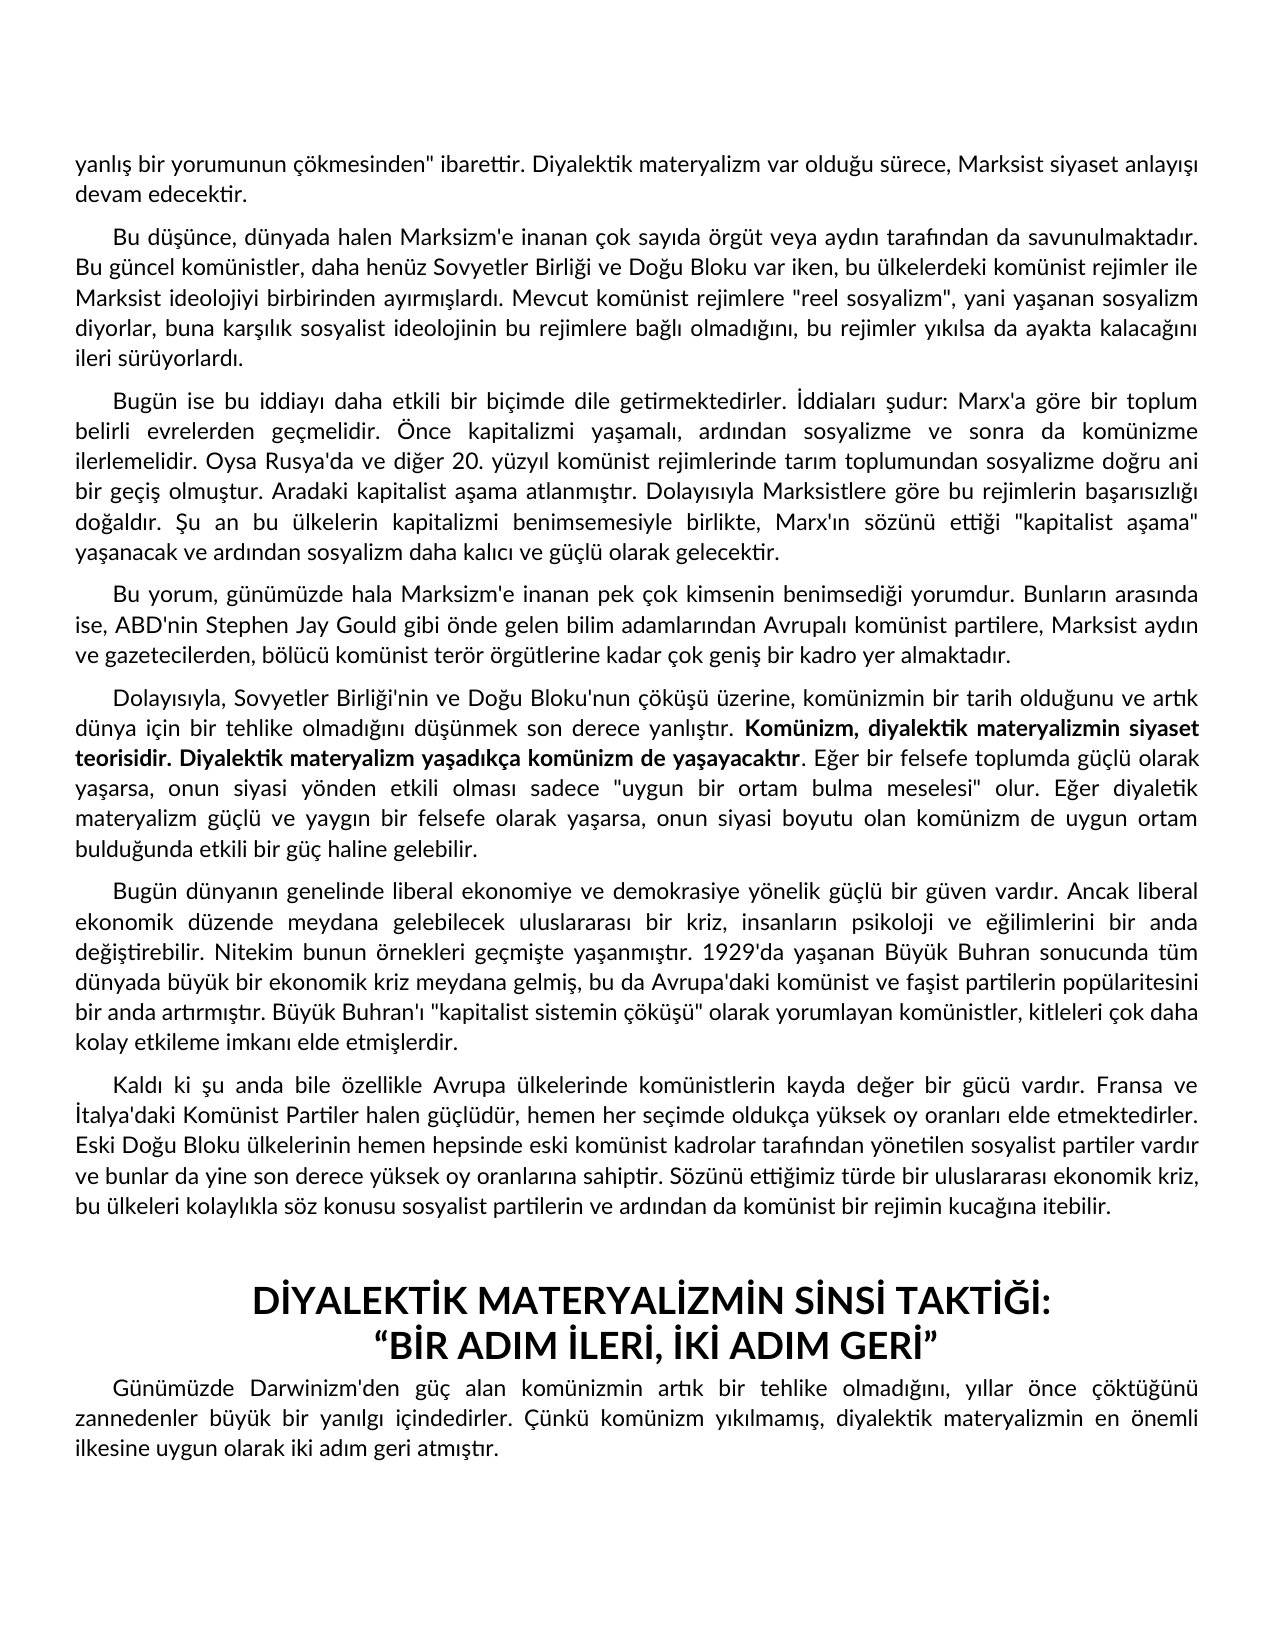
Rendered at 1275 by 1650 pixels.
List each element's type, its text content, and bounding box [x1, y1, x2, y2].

text Dolayısıyla, Sovyetler Birliği'nin ve Doğu Bloku'nun çöküşü üzerine, komünizmin bir tarih olduğunu ve artık dünya için bir tehlike olmadığını düşünmek son derece yanlıştır. Komünizm, diyalektik materyalizmin siyaset teorisidir. Diyalektik materyalizm yaşadıkça komünizm de yaşayacaktır. Eğer bir felsefe toplumda güçlü olarak yaşarsa, onun siyasi yönden etkili olması sadece "uygun bir ortam bulma meselesi" olur. Eğer diyaletik materyalizm güçlü ve yaygın bir felsefe olarak yaşarsa, onun siyasi boyutu olan komünizm de uygun ortam bulduğunda etkili bir güç haline gelebilir. [75, 683, 1200, 862]
text Bu düşünce, dünyada halen Marksizm'e inanan çok sayıda örgüt veya aydın tarafından da savunulmaktadır. Bu güncel komünistler, daha henüz Sovyetler Birliği ve Doğu Bloku var iken, bu ülkelerdeki komünist rejimler ile Marksist ideolojiyi birbirinden ayırmışlardı. Mevcut komünist rejimlere "reel sosyalizm", yani yaşanan sosyalizm diyorlar, buna karşılık sosyalist ideolojinin bu rejimlere bağlı olmadığını, bu rejimler yıkılsa da ayakta kalacağını ileri sürüyorlardı. [75, 223, 1200, 371]
text Kaldı ki şu anda bile özellikle Avrupa ülkelerinde komünistlerin kayda değer bir gücü vardır. Fransa ve İtalya'daki Komünist Partiler halen güçlüdür, hemen her seçimde oldukça yüksek oy oranları elde etmektedirler. Eski Doğu Bloku ülkelerinin hemen hepsinde eski komünist kadrolar tarafından yönetilen sosyalist partiler vardır ve bunlar da yine son derece yüksek oy oranlarına sahiptir. Sözünü ettiğimiz türde bir uluslararası ekonomik kriz, bu ülkeleri kolaylıkla söz konusu sosyalist partilerin ve ardından da komünist bir rejimin kucağına itebilir. [75, 1071, 1200, 1219]
text Günümüzde Darwinizm'den güç alan komünizmin artık bir tehlike olmadığını, yıllar önce çöktüğünü zannedenler büyük bir yanılgı içindedirler. Çünkü komünizm yıkılmamış, diyalektik materyalizmin en önemli ilkesine uygun olarak iki adım geri atmıştır. [75, 1373, 1200, 1461]
text yanlış bir yorumunun çökmesinden" ibarettir. Diyalektik materyalizm var olduğu sürece, Marksist siyaset anlayışı devam edecektir. [75, 150, 1200, 208]
subtitle DİYALEKTİK MATERYALİZMİN SİNSİ TAKTİĞİ: “BİR ADIM İLERİ, İKİ ADIM GERİ” [112, 1277, 1200, 1367]
text Bugün ise bu iddiayı daha etkili bir biçimde dile getirmektedirler. İddiaları şudur: Marx'a göre bir toplum belirli evrelerden geçmelidir. Önce kapitalizmi yaşamalı, ardından sosyalizme ve sonra da komünizme ilerlemelidir. Oysa Rusya'da ve diğer 20. yüzyıl komünist rejimlerinde tarım toplumundan sosyalizme doğru ani bir geçiş olmuştur. Aradaki kapitalist aşama atlanmıştır. Dolayısıyla Marksistlere göre bu rejimlerin başarısızlığı doğaldır. Şu an bu ülkelerin kapitalizmi benimsemesiyle birlikte, Marx'ın sözünü ettiği "kapitalist aşama" yaşanacak ve ardından sosyalizm daha kalıcı ve güçlü olarak gelecektir. [75, 386, 1200, 565]
text Bugün dünyanın genelinde liberal ekonomiye ve demokrasiye yönelik güçlü bir güven vardır. Ancak liberal ekonomik düzende meydana gelebilecek uluslararası bir kriz, insanların psikoloji ve eğilimlerini bir anda değiştirebilir. Nitekim bunun örnekleri geçmişte yaşanmıştır. 1929'da yaşanan Büyük Buhran sonucunda tüm dünyada büyük bir ekonomik kriz meydana gelmiş, bu da Avrupa'daki komünist ve faşist partilerin popülaritesini bir anda artırmıştır. Büyük Buhran'ı "kapitalist sistemin çöküşü" olarak yorumlayan komünistler, kitleleri çok daha kolay etkileme imkanı elde etmişlerdir. [75, 877, 1200, 1056]
text Bu yorum, günümüzde hala Marksizm'e inanan pek çok kimsenin benimsediği yorumdur. Bunların arasında ise, ABD'nin Stephen Jay Gould gibi önde gelen bilim adamlarından Avrupalı komünist partilere, Marksist aydın ve gazetecilerden, bölücü komünist terör örgütlerine kadar çok geniş bir kadro yer almaktadır. [75, 580, 1200, 668]
